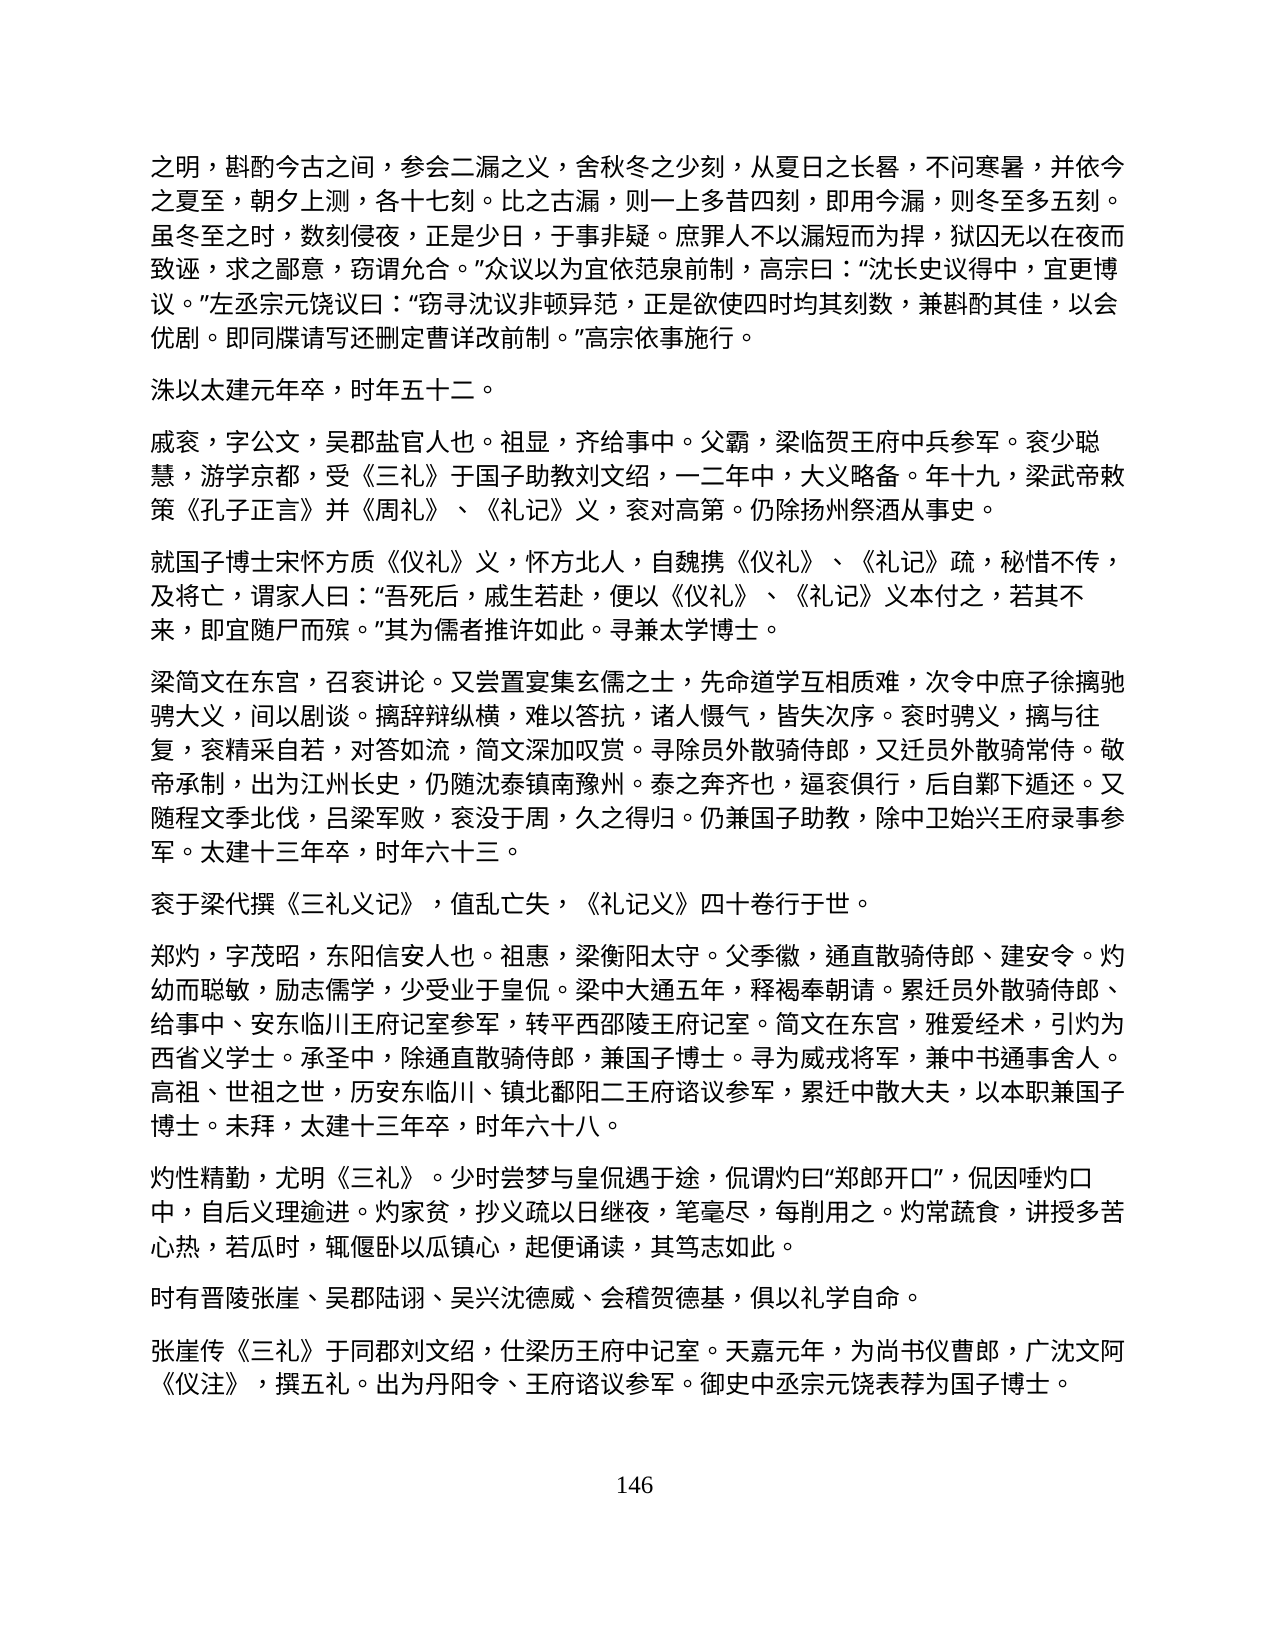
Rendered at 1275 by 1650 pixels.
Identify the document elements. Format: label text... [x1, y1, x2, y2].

text 灼性精勤，尤明《三礼》。少时尝梦与皇侃遇于途，侃谓灼曰“郑郎开口”，侃因唾灼口中，自后义理逾进。灼家贫，抄义疏以日继夜，笔毫尽，每削用之。灼常蔬食，讲授多苦心热，若瓜时，辄偃卧以瓜镇心，起便诵读，其笃志如此。 [150, 1161, 1125, 1263]
text 梁简文在东宫，召衮讲论。又尝置宴集玄儒之士，先命道学互相质难，次令中庶子徐摛驰骋大义，间以剧谈。摛辞辩纵横，难以答抗，诸人慑气，皆失次序。衮时骋义，摛与往复，衮精采自若，对答如流，简文深加叹赏。寻除员外散骑侍郎，又迁员外散骑常侍。敬帝承制，出为江州长史，仍随沈泰镇南豫州。泰之奔齐也，逼衮俱行，后自鄴下遁还。又随程文季北伐，吕梁军败，衮没于周，久之得归。仍兼国子助教，除中卫始兴王府录事参军。太建十三年卒，时年六十三。 [150, 664, 1125, 869]
text 衮于梁代撰《三礼义记》，值乱亡失，《礼记义》四十卷行于世。 [150, 887, 1125, 921]
text 洙以太建元年卒，时年五十二。 [150, 372, 1125, 406]
text 时有晋陵张崖、吴郡陆诩、吴兴沈德威、会稽贺德基，俱以礼学自命。 [150, 1281, 1125, 1315]
text 郑灼，字茂昭，东阳信安人也。祖惠，梁衡阳太守。父季徽，通直散骑侍郎、建安令。灼幼而聪敏，励志儒学，少受业于皇侃。梁中大通五年，释褐奉朝请。累迁员外散骑侍郎、给事中、安东临川王府记室参军，转平西邵陵王府记室。简文在东宫，雅爱经术，引灼为西省义学士。承圣中，除通直散骑侍郎，兼国子博士。寻为威戎将军，兼中书通事舍人。高祖、世祖之世，历安东临川、镇北鄱阳二王府谘议参军，累迁中散大夫，以本职兼国子博士。未拜，太建十三年卒，时年六十八。 [150, 939, 1125, 1143]
text 张崖传《三礼》于同郡刘文绍，仕梁历王府中记室。天嘉元年，为尚书仪曹郎，广沈文阿《仪注》，撰五礼。出为丹阳令、王府谘议参军。御史中丞宗元饶表荐为国子博士。 [150, 1333, 1125, 1401]
text 之明，斟酌今古之间，参会二漏之义，舍秋冬之少刻，从夏日之长晷，不问寒暑，并依今之夏至，朝夕上测，各十七刻。比之古漏，则一上多昔四刻，即用今漏，则冬至多五刻。虽冬至之时，数刻侵夜，正是少日，于事非疑。庶罪人不以漏短而为捍，狱囚无以在夜而致诬，求之鄙意，窃谓允合。”众议以为宜依范泉前制，高宗曰：“沈长史议得中，宜更博议。”左丞宗元饶议曰：“窃寻沈议非顿异范，正是欲使四时均其刻数，兼斟酌其佳，以会优剧。即同牒请写还删定曹详改前制。”高宗依事施行。 [150, 150, 1125, 354]
text 就国子博士宋怀方质《仪礼》义，怀方北人，自魏携《仪礼》、《礼记》疏，秘惜不传，及将亡，谓家人曰：“吾死后，戚生若赴，便以《仪礼》、《礼记》义本付之，若其不来，即宜随尸而殡。”其为儒者推许如此。寻兼太学博士。 [150, 544, 1125, 647]
text 戚衮，字公文，吴郡盐官人也。祖显，齐给事中。父霸，梁临贺王府中兵参军。衮少聪慧，游学京都，受《三礼》于国子助教刘文绍，一二年中，大义略备。年十九，梁武帝敕策《孔子正言》并《周礼》、《礼记》义，衮对高第。仍除扬州祭酒从事史。 [150, 424, 1125, 526]
